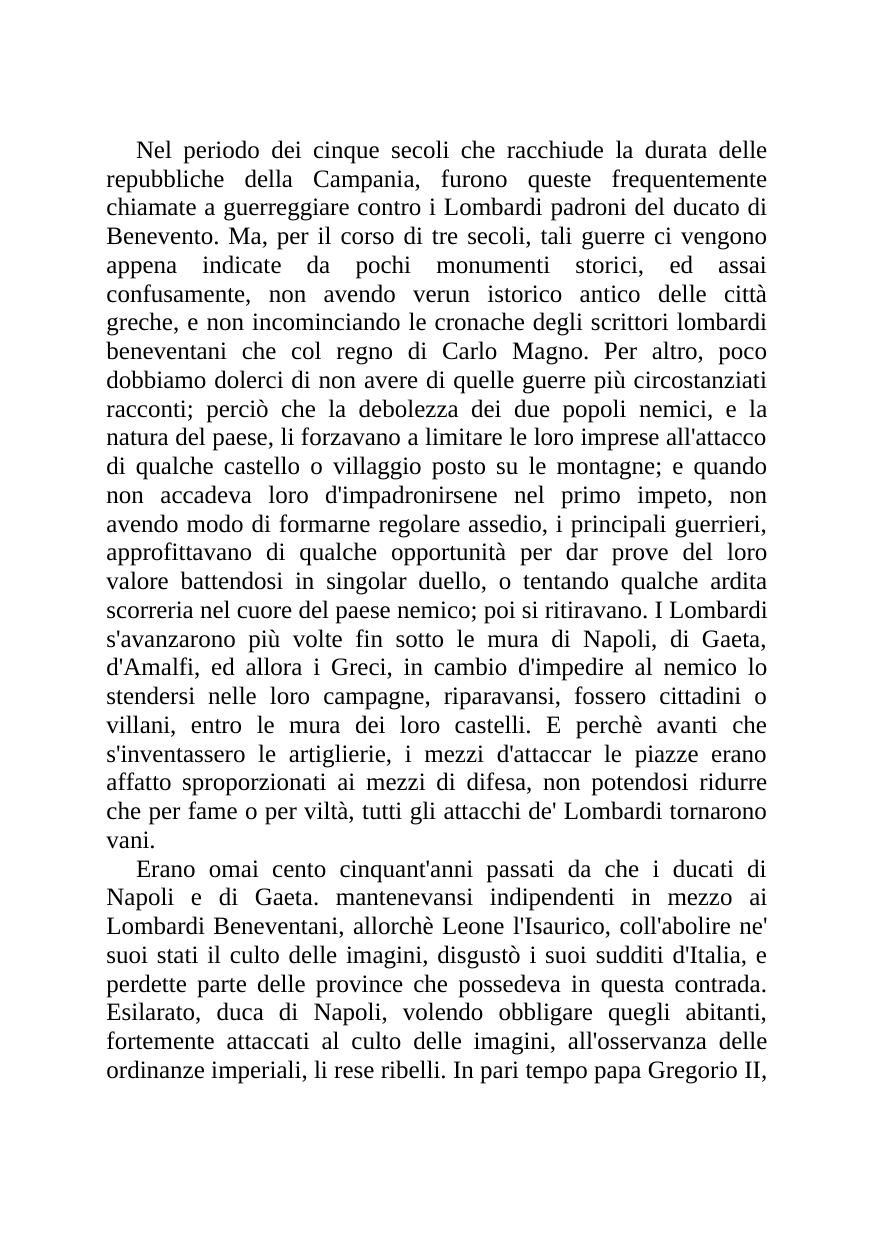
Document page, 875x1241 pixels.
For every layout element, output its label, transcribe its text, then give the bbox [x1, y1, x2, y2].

text Erano omai cento cinquant'anni passati da che i ducati di Napoli e di Gaeta. mantenevansi indipendenti in mezzo ai Lombardi Beneventani, allorchè Leone l'Isaurico, coll'abolire ne' suoi stati il culto delle imagini, disgustò i suoi sudditi d'Italia, e perdette parte delle province che possedeva in questa contrada. Esilarato, duca di Napoli, volendo obbligare quegli abitanti, fortemente attaccati al culto delle imagini, all'osservanza delle ordinanze imperiali, li rese ribelli. In pari tempo papa Gregorio II, [106, 854, 768, 1084]
text Nel periodo dei cinque secoli che racchiude la durata delle repubbliche della Campania, furono queste frequentemente chiamate a guerreggiare contro i Lombardi padroni del ducato di Benevento. Ma, per il corso di tre secoli, tali guerre ci vengono appena indicate da pochi monumenti storici, ed assai confusamente, non avendo verun istorico antico delle città greche, e non incominciando le cronache degli scrittori lombardi beneventani che col regno di Carlo Magno. Per altro, poco dobbiamo dolerci di non avere di quelle guerre più circostanziati racconti; perciò che la debolezza dei due popoli nemici, e la natura del paese, li forzavano a limitare le loro imprese all'attacco di qualche castello o villaggio posto su le montagne; e quando non accadeva loro d'impadronirsene nel primo impeto, non avendo modo di formarne regolare assedio, i principali guerrieri, approfittavano di qualche opportunità per dar prove del loro valore battendosi in singolar duello, o tentando qualche ardita scorreria nel cuore del paese nemico; poi si ritiravano. I Lombardi s'avanzarono più volte fin sotto le mura di Napoli, di Gaeta, d'Amalfi, ed allora i Greci, in cambio d'impedire al nemico lo stendersi nelle loro campagne, riparavansi, fossero cittadini o villani, entro le mura dei loro castelli. E perchè avanti che s'inventassero le artiglierie, i mezzi d'attaccar le piazze erano affatto sproporzionati ai mezzi di difesa, non potendosi ridurre che per fame o per viltà, tutti gli attacchi de' Lombardi tornarono vani. [106, 135, 768, 854]
